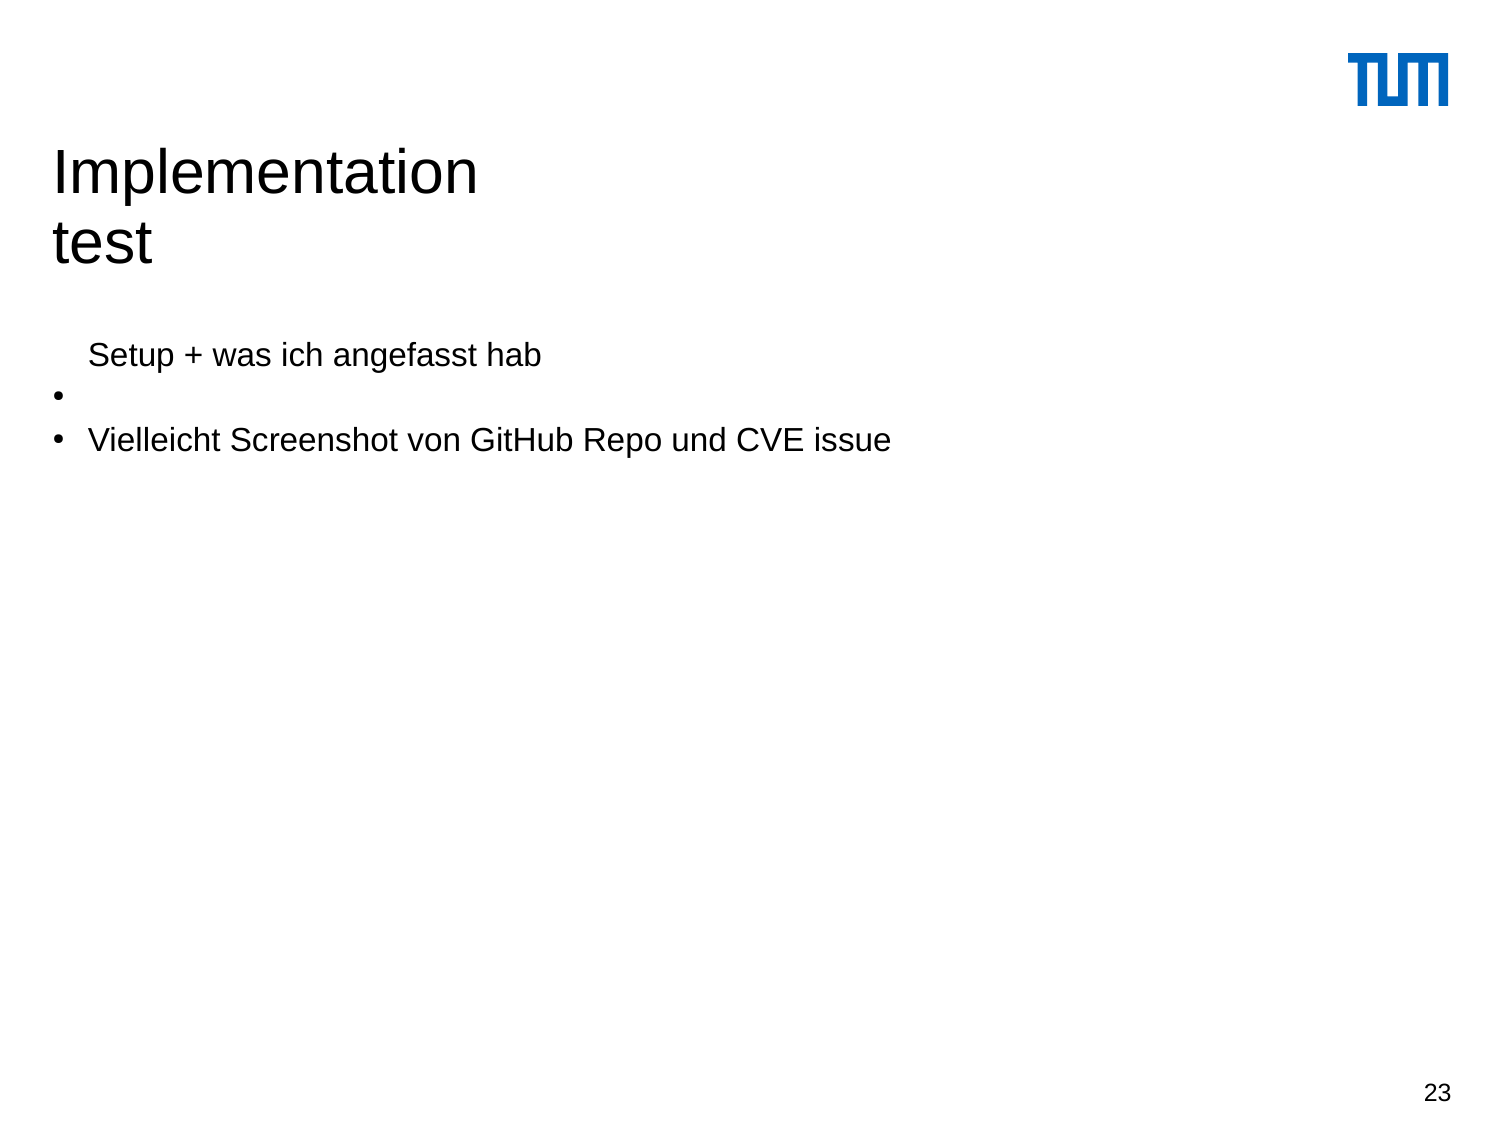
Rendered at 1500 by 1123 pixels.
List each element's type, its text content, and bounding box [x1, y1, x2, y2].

title Implementation test [52, 136, 1453, 277]
list Setup + was ich angefasst hab Vielleicht Screenshot von GitHub Repo und CVE issue [52, 330, 1453, 996]
